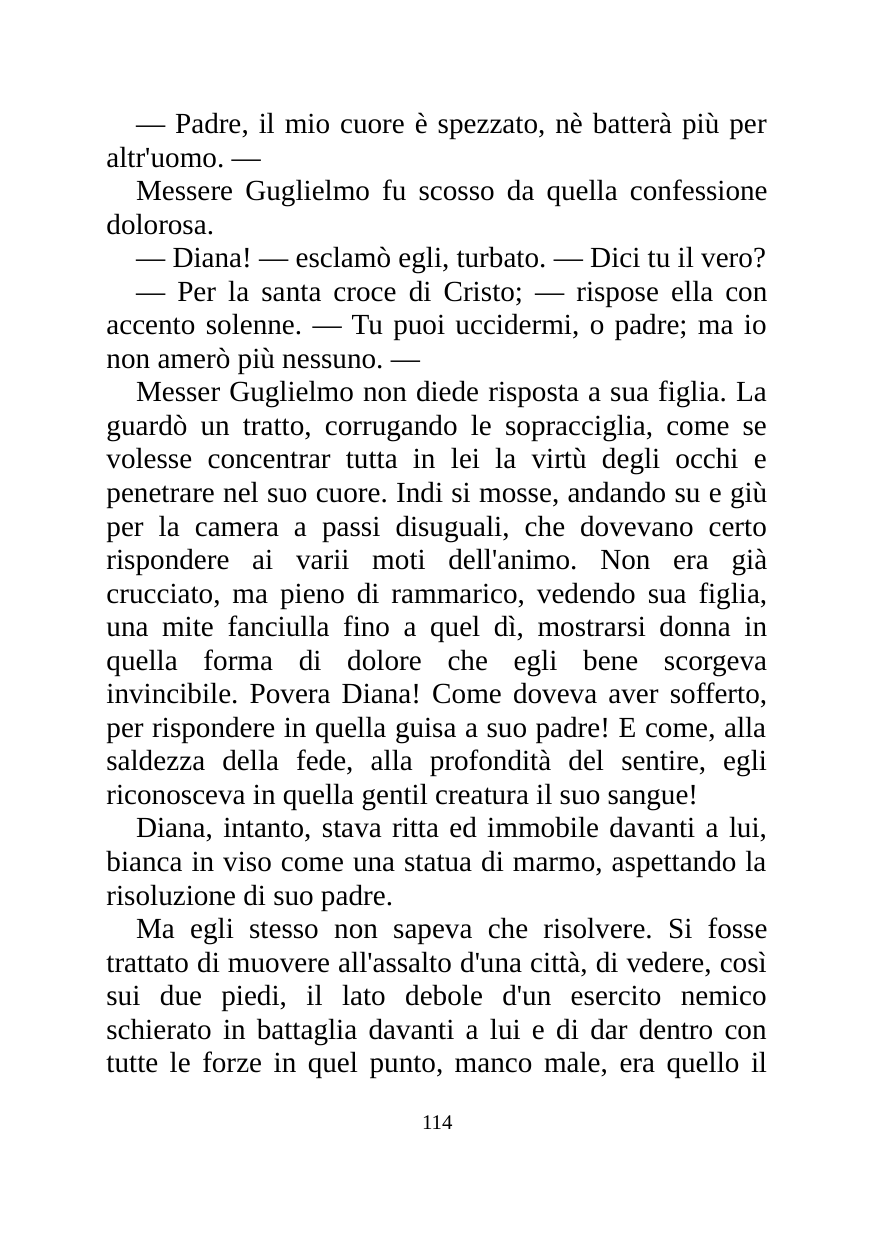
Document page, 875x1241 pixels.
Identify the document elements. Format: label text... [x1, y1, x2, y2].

text Messere Guglielmo fu scosso da quella confessione dolorosa. [106, 173, 768, 240]
text Ma egli stesso non sapeva che risolvere. Si fosse trattato di muovere all'assalto d'una città, di vedere, così sui due piedi, il lato debole d'un esercito nemico schierato in battaglia davanti a lui e di dar dentro con tutte le forze in quel punto, manco male, era quello il [106, 911, 768, 1079]
text Diana, intanto, stava ritta ed immobile davanti a lui, bianca in viso come una statua di marmo, aspettando la risoluzione di suo padre. [106, 811, 768, 911]
text — Diana! — esclamò egli, turbato. — Dici tu il vero? [106, 240, 768, 274]
text Messer Guglielmo non diede risposta a sua figlia. La guardò un tratto, corrugando le sopracciglia, come se volesse concentrar tutta in lei la virtù degli occhi e penetrare nel suo cuore. Indi si mosse, andando su e giù per la camera a passi disuguali, che dovevano certo rispondere ai varii moti dell'animo. Non era già crucciato, ma pieno di rammarico, vedendo sua figlia, una mite fanciulla fino a quel dì, mostrarsi donna in quella forma di dolore che egli bene scorgeva invincibile. Povera Diana! Come doveva aver sofferto, per rispondere in quella guisa a suo padre! E come, alla saldezza della fede, alla profondità del sentire, egli riconosceva in quella gentil creatura il suo sangue! [106, 374, 768, 811]
text — Per la santa croce di Cristo; — rispose ella con accento solenne. — Tu puoi uccidermi, o padre; ma io non amerò più nessuno. — [106, 274, 768, 374]
text — Padre, il mio cuore è spezzato, nè batterà più per altr'uomo. — [106, 106, 768, 173]
